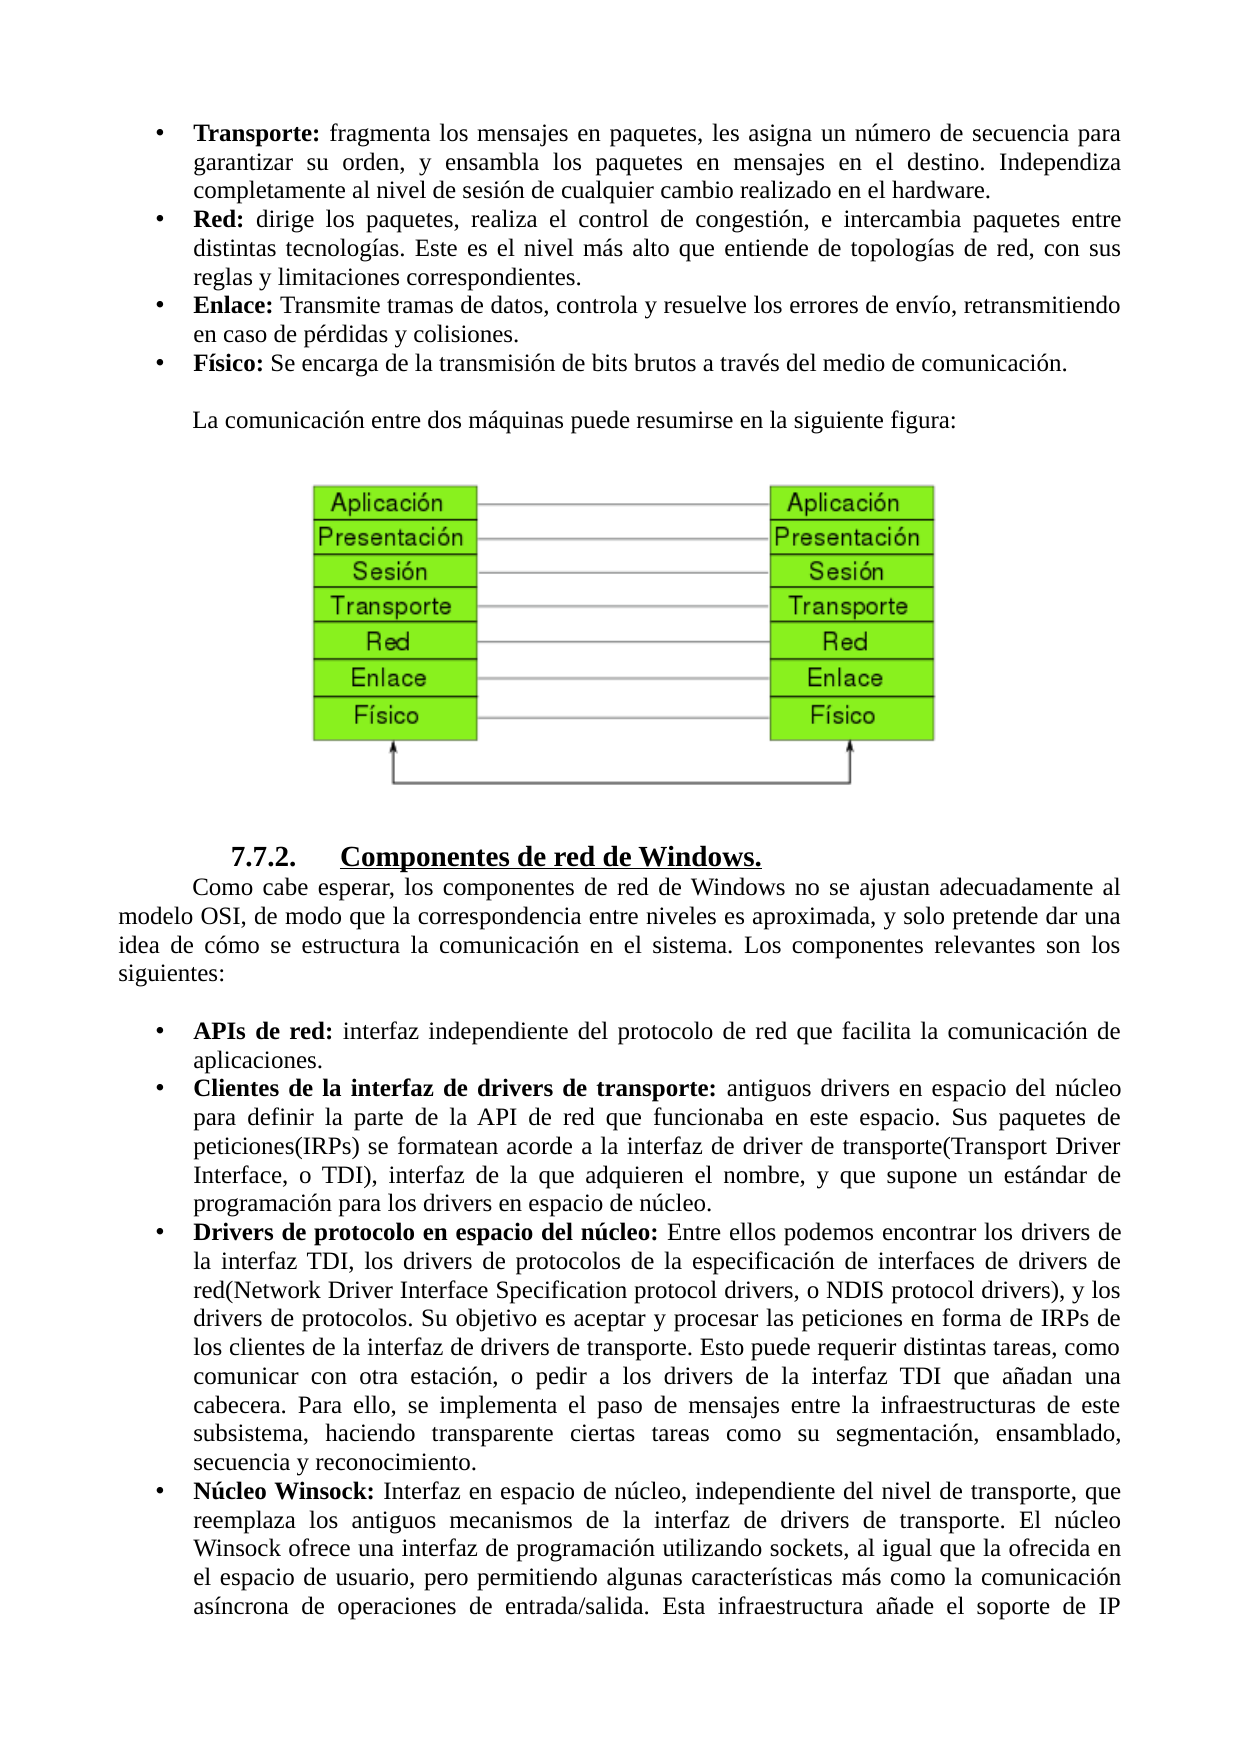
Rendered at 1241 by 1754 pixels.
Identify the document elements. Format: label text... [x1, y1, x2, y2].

text La comunicación entre dos máquinas puede resumirse en la siguiente figura: [118, 406, 1122, 434]
picture [273, 463, 967, 810]
list Red: dirige los paquetes, realiza el control de congestión, e intercambia paquetes entre distintas tecnologías. Este es el nivel más alto que entiende de topologías de red, con sus reglas y limitaciones correspondientes. [156, 204, 1122, 291]
list Transporte: fragmenta los mensajes en paquetes, les asigna un número de secuencia para garantizar su orden, y ensambla los paquetes en mensajes en el destino. Independiza completamente al nivel de sesión de cualquier cambio realizado en el hardware. [156, 118, 1122, 204]
text Como cabe esperar, los componentes de red de Windows no se ajustan adecuadamente al modelo OSI, de modo que la correspondencia entre niveles es aproximada, y solo pretende dar una idea de cómo se estructura la comunicación en el sistema. Los componentes relevantes son los siguientes: [118, 872, 1122, 987]
list Clientes de la interfaz de drivers de transporte: antiguos drivers en espacio del núcleo para definir la parte de la API de red que funcionaba en este espacio. Sus paquetes de peticiones(IRPs) se formatean acorde a la interfaz de driver de transporte(Transport Driver Interface, o TDI), interfaz de la que adquieren el nombre, y que supone un estándar de programación para los drivers en espacio de núcleo. [156, 1073, 1122, 1217]
list Drivers de protocolo en espacio del núcleo: Entre ellos podemos encontrar los drivers de la interfaz TDI, los drivers de protocolos de la especificación de interfaces de drivers de red(Network Driver Interface Specification protocol drivers, o NDIS protocol drivers), y los drivers de protocolos. Su objetivo es aceptar y procesar las peticiones en forma de IRPs de los clientes de la interfaz de drivers de transporte. Esto puede requerir distintas tareas, como comunicar con otra estación, o pedir a los drivers de la interfaz TDI que añadan una cabecera. Para ello, se implementa el paso de mensajes entre la infraestructuras de este subsistema, haciendo transparente ciertas tareas como su segmentación, ensamblado, secuencia y reconocimiento. [156, 1217, 1122, 1476]
list Núcleo Winsock: Interfaz en espacio de núcleo, independiente del nivel de transporte, que reemplaza los antiguos mecanismos de la interfaz de drivers de transporte. El núcleo Winsock ofrece una interfaz de programación utilizando sockets, al igual que la ofrecida en el espacio de usuario, pero permitiendo algunas características más como la comunicación asíncrona de operaciones de entrada/salida. Esta infraestructura añade el soporte de IP [156, 1476, 1122, 1620]
list Físico: Se encarga de la transmisión de bits brutos a través del medio de comunicación. [156, 348, 1122, 377]
list Componentes de red de Windows. [231, 839, 1122, 872]
list Enlace: Transmite tramas de datos, controla y resuelve los errores de envío, retransmitiendo en caso de pérdidas y colisiones. [156, 291, 1122, 348]
list APIs de red: interfaz independiente del protocolo de red que facilita la comunicación de aplicaciones. [156, 1016, 1122, 1073]
